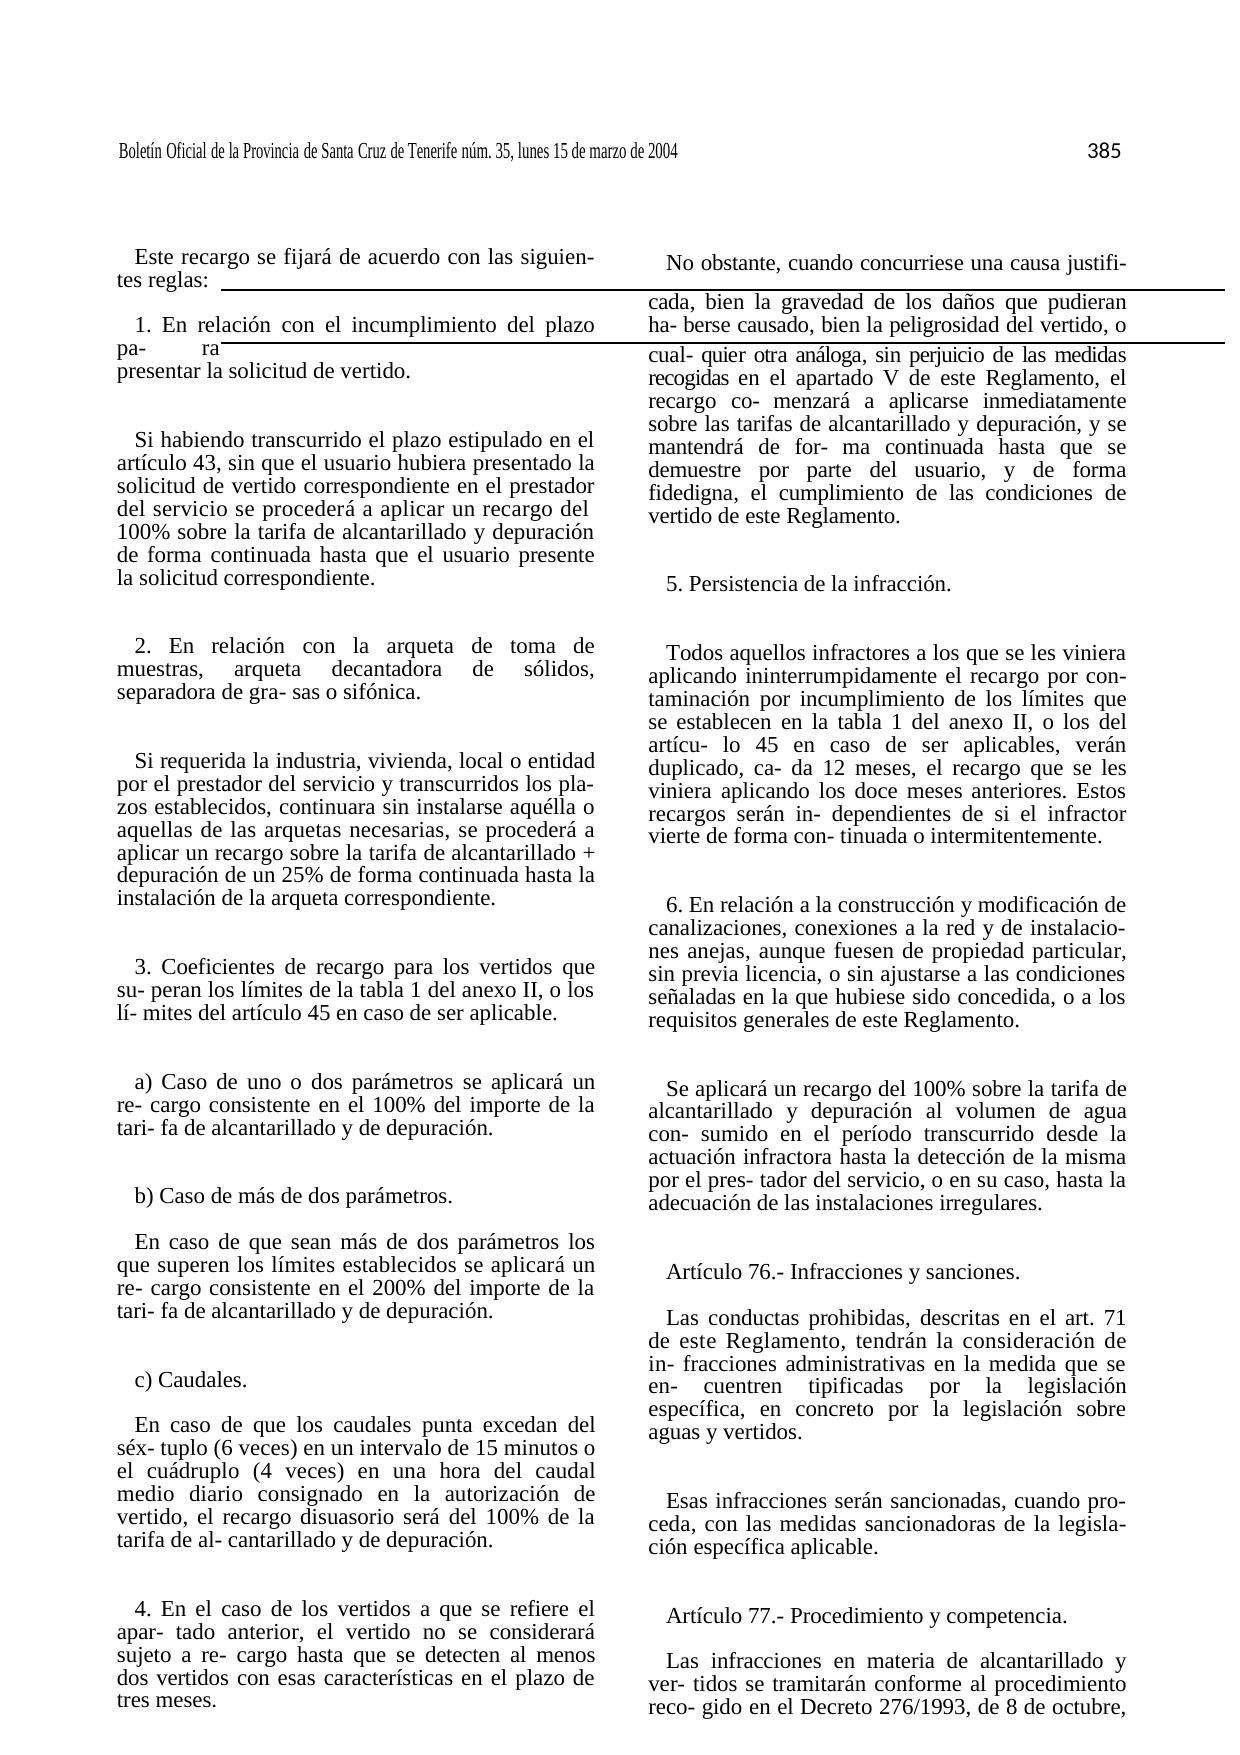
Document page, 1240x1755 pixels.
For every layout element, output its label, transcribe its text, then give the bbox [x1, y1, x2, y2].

text Artículo 76.- Infracciones y sanciones. [666, 1258, 1135, 1284]
text Esas infracciones serán sancionadas, cuando pro- ceda, con las medidas sancionadoras de la legisla- ción específica aplicable. [648, 1490, 1127, 1559]
text Todos aquellos infractores a los que se les viniera aplicando ininterrumpidamente el recargo por con- taminación por incumplimiento de los límites que se establecen en la tabla 1 del anexo II, o los del artícu- lo 45 en caso de ser aplicables, verán duplicado, ca- da 12 meses, el recargo que se les viniera aplicando los doce meses anteriores. Estos recargos serán in- dependientes de si el infractor vierte de forma con- tinuada o intermitentemente. [648, 642, 1127, 848]
text Las conductas prohibidas, descritas en el art. 71 de este Reglamento, tendrán la consideración de in- fracciones administrativas en la medida que se en- cuentren tipificadas por la legislación específica, en concreto por la legislación sobre aguas y vertidos. [648, 1307, 1127, 1444]
text No obstante, cuando concurriese una causa justifi- [648, 252, 1127, 289]
text 2. En relación con la arqueta de toma de muestras, arqueta decantadora de sólidos, separadora de gra- sas o sifónica. [117, 635, 595, 704]
text Se aplicará un recargo del 100% sobre la tarifa de alcantarillado y depuración al volumen de agua con- sumido en el período transcurrido desde la actuación infractora hasta la detección de la misma por el pres- tador del servicio, o en su caso, hasta la adecuación de las instalaciones irregulares. [648, 1078, 1127, 1215]
text cada, bien la gravedad de los daños que pudieran ha- berse causado, bien la peligrosidad del vertido, o [648, 291, 1127, 342]
text 4. En el caso de los vertidos a que se refiere el apar- tado anterior, el vertido no se considerará sujeto a re- cargo hasta que se detecten al menos dos vertidos con esas características en el plazo de tres meses. [117, 1598, 595, 1712]
text 6. En relación a la construcción y modificación de canalizaciones, conexiones a la red y de instalacio- nes anejas, aunque fuesen de propiedad particular, sin previa licencia, o sin ajustarse a las condiciones señaladas en la que hubiese sido concedida, o a los requisitos generales de este Reglamento. [648, 894, 1127, 1032]
text c) Caudales. [134, 1366, 592, 1392]
text 5. Persistencia de la infracción. [666, 571, 1135, 597]
text b) Caso de más de dos parámetros. [134, 1182, 592, 1209]
text 3. Coeficientes de recargo para los vertidos que su- peran los límites de la tabla 1 del anexo II, o los lí- mites del artículo 45 en caso de ser aplicable. [117, 956, 595, 1025]
text 1. En relación con el incumplimiento del plazo pa- ra presentar la solicitud de vertido. [117, 314, 595, 383]
text Artículo 77.- Procedimiento y competencia. [666, 1602, 1135, 1628]
text Si requerida la industria, vivienda, local o entidad por el prestador del servicio y transcurridos los pla- zos establecidos, continuara sin instalarse aquélla o aquellas de las arquetas necesarias, se procederá a aplicar un recargo sobre la tarifa de alcantarillado + depuración de un 25% de forma continuada hasta la instalación de la arqueta correspondiente. [117, 750, 595, 910]
text En caso de que los caudales punta excedan del séx- tuplo (6 veces) en un intervalo de 15 minutos o el cuádruplo (4 veces) en una hora del caudal medio diario consignado en la autorización de vertido, el recargo disuasorio será del 100% de la tarifa de al- cantarillado y de depuración. [117, 1414, 596, 1552]
text En caso de que sean más de dos parámetros los que superen los límites establecidos se aplicará un re- cargo consistente en el 200% del importe de la tari- fa de alcantarillado y de depuración. [117, 1231, 595, 1323]
text Las infracciones en materia de alcantarillado y ver- tidos se tramitarán conforme al procedimiento reco- gido en el Decreto 276/1993, de 8 de octubre, [648, 1651, 1127, 1719]
text Este recargo se fijará de acuerdo con las siguien- tes reglas: [117, 246, 595, 292]
text Si habiendo transcurrido el plazo estipulado en el artículo 43, sin que el usuario hubiera presentado la solicitud de vertido correspondiente en el prestador del servicio se procederá a aplicar un recargo del [117, 429, 595, 521]
text a) Caso de uno o dos parámetros se aplicará un re- cargo consistente en el 100% del importe de la tari- fa de alcantarillado y de depuración. [117, 1071, 595, 1139]
text cual- quier otra análoga, sin perjuicio de las medidas recogidas en el apartado V de este Reglamento, el recargo co- menzará a aplicarse inmediatamente sobre las tarifas de alcantarillado y depuración, y se mantendrá de for- ma continuada hasta que se demuestre por parte del usuario, y de forma fidedigna, el cumplimiento de las condiciones de vertido de este Reglamento. [648, 344, 1127, 528]
text 100% sobre la tarifa de alcantarillado y depuración de forma continuada hasta que el usuario presente la solicitud correspondiente. [117, 521, 595, 589]
